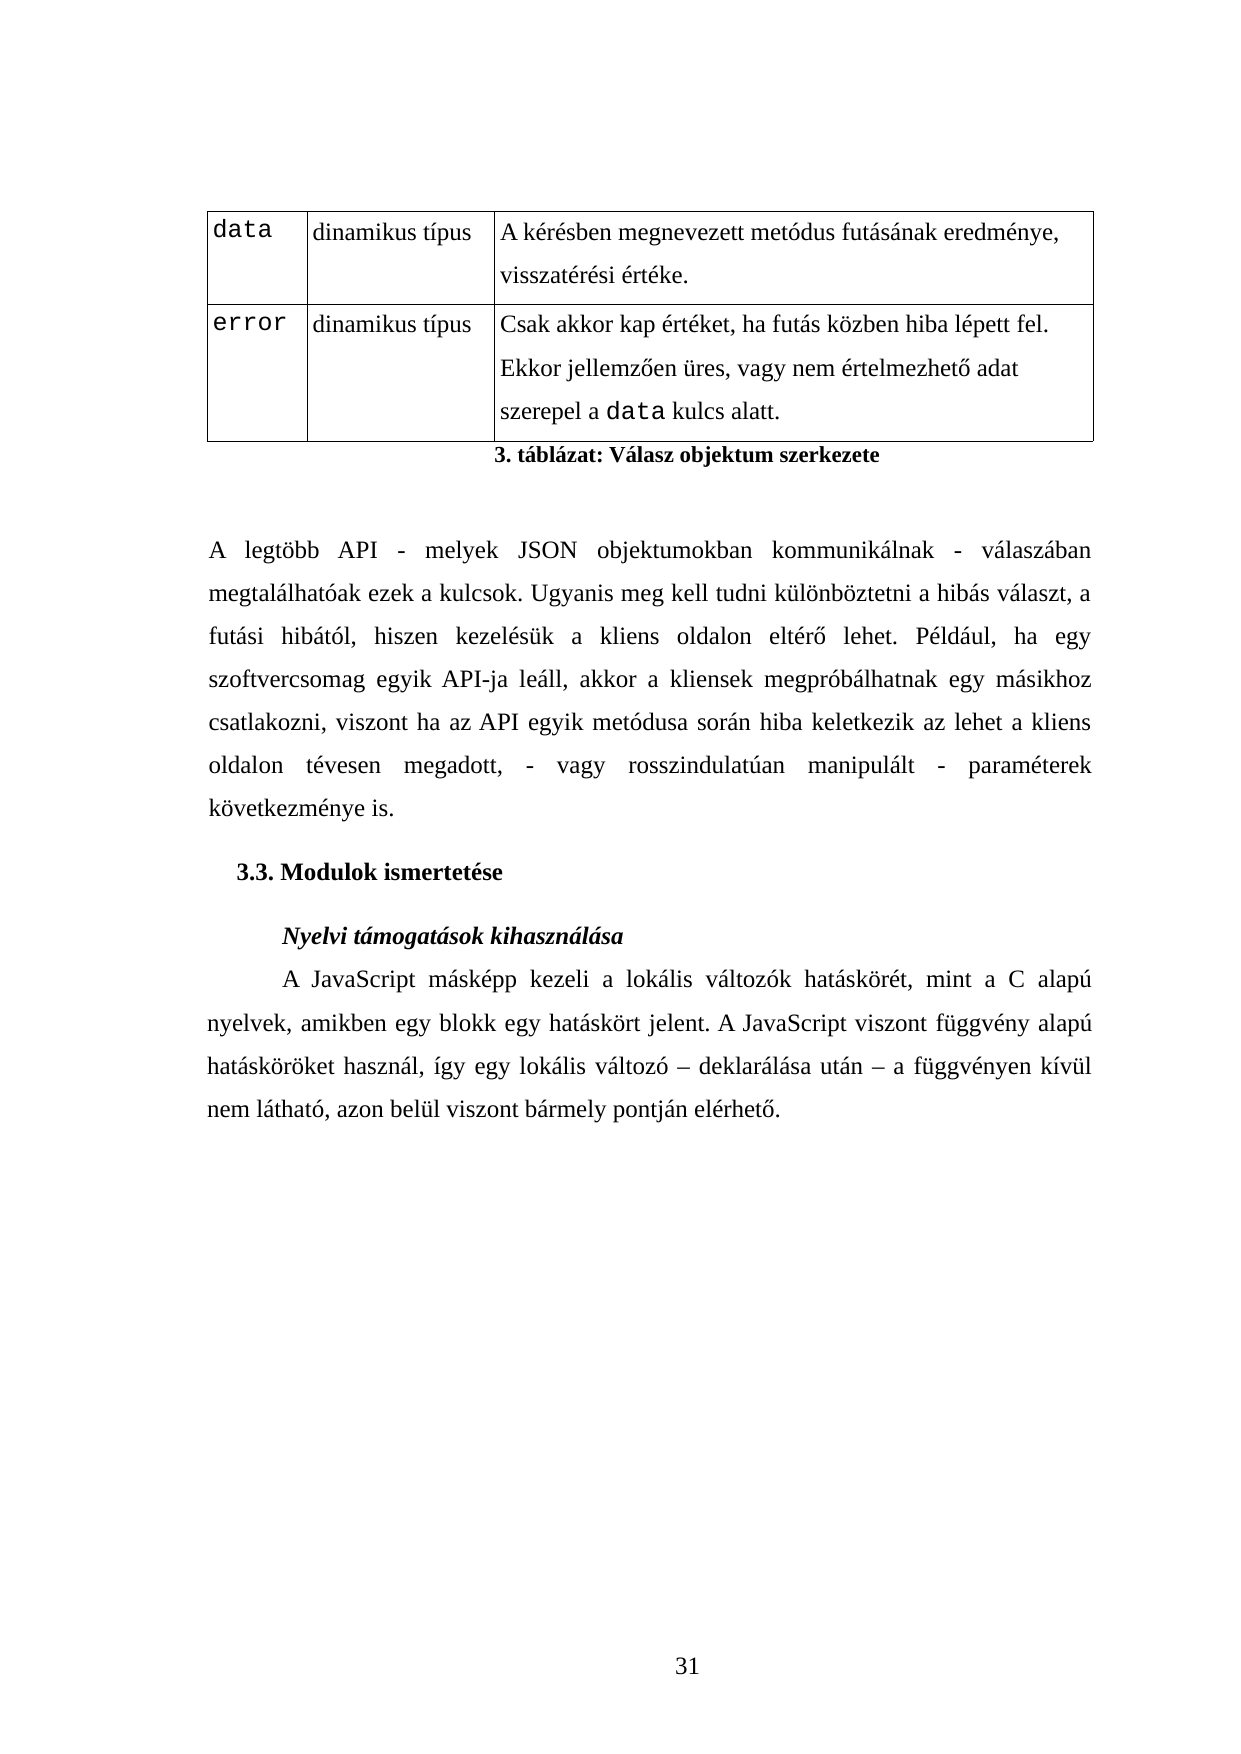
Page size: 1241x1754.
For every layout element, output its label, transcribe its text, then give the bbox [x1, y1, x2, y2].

list 3. táblázat: Válasz objektum szerkezete [244, 442, 1092, 468]
subtitle 3.3. Modulok ismertetése [207, 857, 1092, 886]
list A legtöbb API - melyek JSON objektumokban kommunikálnak - válaszában megtalálhatóak ezek a kulcsok. Ugyanis meg kell tudni különböztetni a hibás választ, a futási hibától, hiszen kezelésük a kliens oldalon eltérő lehet. Például, ha egy szoftvercsomag egyik API-ja leáll, akkor a kliensek megpróbálhatnak egy másikhoz csatlakozni, viszont ha az API egyik metódusa során hiba keletkezik az lehet a kliens oldalon tévesen megadott, - vagy rosszindulatúan manipulált - paraméterek következménye is. [208, 535, 1092, 822]
table_cell data [208, 212, 307, 304]
table_cell dinamikus típus [308, 305, 494, 441]
table_cell dinamikus típus [308, 212, 494, 304]
table_cell Csak akkor kap értéket, ha futás közben hiba lépett fel. Ekkor jellemzően üres, vagy nem értelmezhető adat szerepel a data kulcs alatt. [495, 305, 1093, 441]
table_cell A kérésben megnevezett metódus futásának eredménye, visszatérési értéke. [495, 212, 1093, 304]
text A JavaScript másképp kezeli a lokális változók hatáskörét, mint a C alapú nyelvek, amikben egy blokk egy hatáskört jelent. A JavaScript viszont függvény alapú hatásköröket használ, így egy lokális változó – deklarálása után – a függvényen kívül nem látható, azon belül viszont bármely pontján elérhető. [207, 964, 1092, 1123]
table_cell error [208, 305, 307, 441]
subtitle Nyelvi támogatások kihasználása [244, 921, 1092, 950]
